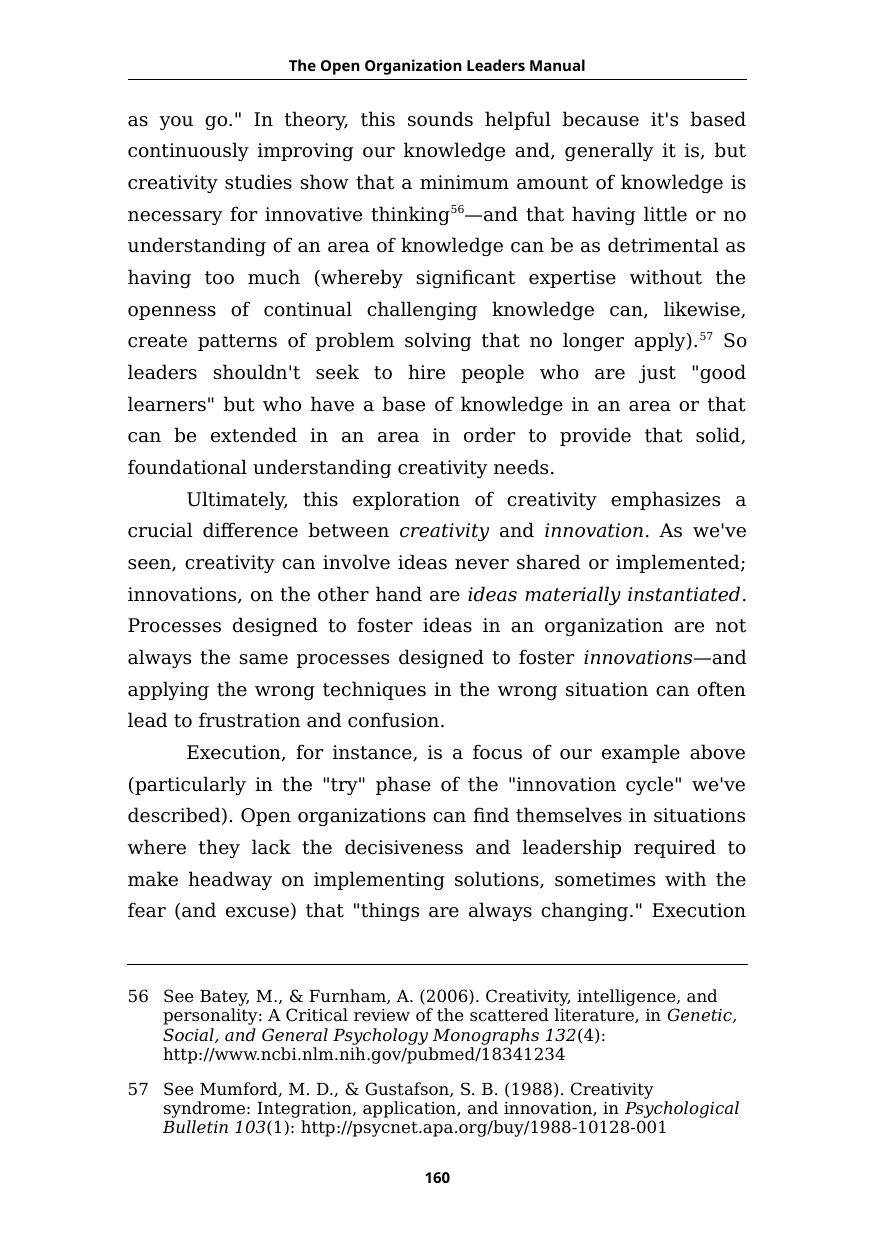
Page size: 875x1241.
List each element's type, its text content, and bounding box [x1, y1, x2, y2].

text as you go." In theory, this sounds helpful because it's based continuously improving our knowledge and, generally it is, but creativity studies show that a minimum amount of knowledge is necessary for innovative thinking—and that having little or no understanding of an area of knowledge can be as detrimental as having too much (whereby significant expertise without the openness of continual challenging knowledge can, likewise, create patterns of problem solving that no longer apply). So leaders shouldn't seek to hire people who are just "good learners" but who have a base of knowledge in an area or that can be extended in an area in order to provide that solid, foundational understanding creativity needs. [127, 109, 747, 479]
text Execution, for instance, is a focus of our example above (particularly in the "try" phase of the "innovation cycle" we've described). Open organizations can find themselves in situations where they lack the decisiveness and leadership required to make headway on implementing solutions, sometimes with the fear (and excuse) that "things are always changing." Execution [127, 742, 747, 922]
text See Mumford, M. D., & Gustafson, S. B. (1988). Creativity syndrome: Integration, application, and innovation, in Psychological Bulletin 103(1): http://psycnet.apa.org/buy/1988-10128-001 [127, 1079, 747, 1138]
text See Batey, M., & Furnham, A. (2006). Creativity, intelligence, and personality: A Critical review of the scattered literature, in Genetic, Social, and General Psychology Monographs 132(4): http://www.ncbi.nlm.nih.gov/pubmed/18341234 [127, 987, 747, 1064]
text Ultimately, this exploration of creativity emphasizes a crucial difference between creativity and innovation. As we've seen, creativity can involve ideas never shared or implemented; innovations, on the other hand are ideas materially instantiated. Processes designed to foster ideas in an organization are not always the same processes designed to foster innovations—and applying the wrong techniques in the wrong situation can often lead to frustration and confusion. [127, 489, 747, 732]
